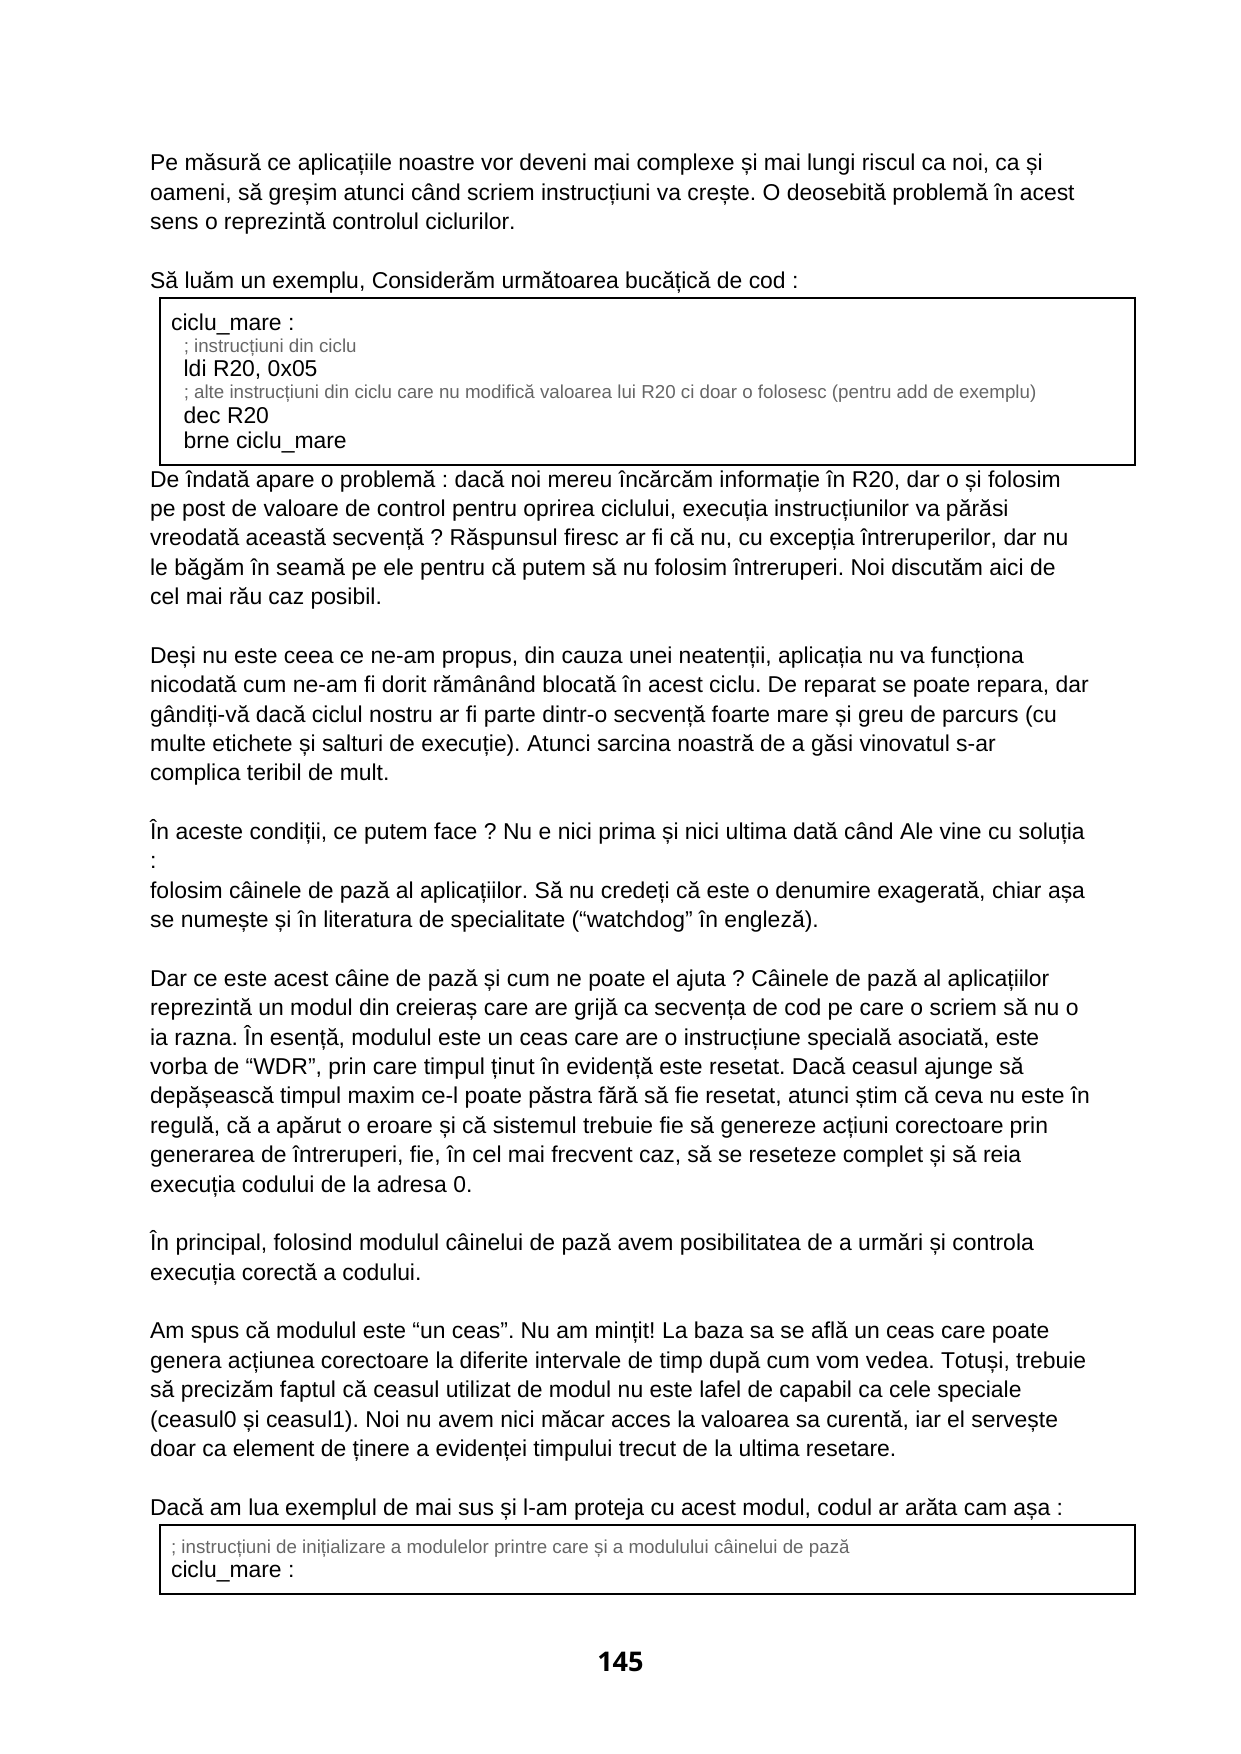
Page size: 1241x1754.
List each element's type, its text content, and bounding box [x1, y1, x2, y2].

table_header ciclu_mare : ; instrucțiuni din ciclu ldi R20, 0x05 ; alte instrucțiuni din ciclu care nu modifică valoarea lui R20 ci doar o folosesc (pentru add de exemplu) dec R20 brne ciclu_mare [161, 299, 1134, 464]
text Am spus că modulul este “un ceas”. Nu am mințit! La baza sa se află un ceas care poate genera acțiunea corectoare la diferite intervale de timp după cum vom vedea. Totuși, trebuie să precizăm faptul că ceasul utilizat de modul nu este lafel de capabil ca cele speciale (ceasul0 și ceasul1). Noi nu avem nici măcar acces la valoarea sa curentă, iar el servește doar ca element de ținere a evidenței timpului trecut de la ultima resetare. [150, 1318, 1091, 1461]
text În aceste condiții, ce putem face ? Nu e nici prima și nici ultima dată când Ale vine cu soluția : [150, 819, 1091, 874]
text De îndată apare o problemă : dacă noi mereu încărcăm informație în R20, dar o și folosim pe post de valoare de control pentru oprirea ciclului, execuția instrucțiunilor va părăsi vreodată această secvență ? Răspunsul firesc ar fi că nu, cu excepția întreruperilor, dar nu le băgăm în seamă pe ele pentru că putem să nu folosim întreruperi. Noi discutăm aici de cel mai rău caz posibil. [150, 466, 1091, 609]
text Deși nu este ceea ce ne-am propus, din cauza unei neatenții, aplicația nu va funcționa nicodată cum ne-am fi dorit rămânând blocată în acest ciclu. De reparat se poate repara, dar gândiți-vă dacă ciclul nostru ar fi parte dintr-o secvență foarte mare și greu de parcurs (cu multe etichete și salturi de execuție). Atunci sarcina noastră de a găsi vinovatul s-ar complica teribil de mult. [150, 642, 1091, 786]
text Dacă am lua exemplul de mai sus și l-am proteja cu acest modul, codul ar arăta cam așa : [150, 1494, 1091, 1520]
text Să luăm un exemplu, Considerăm următoarea bucățică de cod : [150, 267, 1091, 293]
text Dar ce este acest câine de pază și cum ne poate el ajuta ? Câinele de pază al aplicațiilor reprezintă un modul din creieraș care are grijă ca secvența de cod pe care o scriem să nu o ia razna. În esență, modulul este un ceas care are o instrucțiune specială asociată, este vorba de “WDR”, prin care timpul ținut în evidență este resetat. Dacă ceasul ajunge să depășească timpul maxim ce-l poate păstra fără să fie resetat, atunci știm că ceva nu este în regulă, că a apărut o eroare și că sistemul trebuie fie să genereze acțiuni corectoare prin generarea de întreruperi, fie, în cel mai frecvent caz, să se reseteze complet și să reia execuția codului de la adresa 0. [150, 966, 1091, 1197]
text Pe măsură ce aplicațiile noastre vor deveni mai complexe și mai lungi riscul ca noi, ca și oameni, să greșim atunci când scriem instrucțiuni va crește. O deosebită problemă în acest sens o reprezintă controlul ciclurilor. [150, 150, 1091, 234]
text folosim câinele de pază al aplicațiilor. Să nu credeți că este o denumire exagerată, chiar așa se numește și în literatura de specialitate (“watchdog” în engleză). [150, 877, 1091, 932]
table_header ; instrucțiuni de inițializare a modulelor printre care și a modulului câinelui de pază ciclu_mare : [161, 1526, 1134, 1593]
text În principal, folosind modulul câinelui de pază avem posibilitatea de a urmări și controla execuția corectă a codului. [150, 1230, 1091, 1285]
